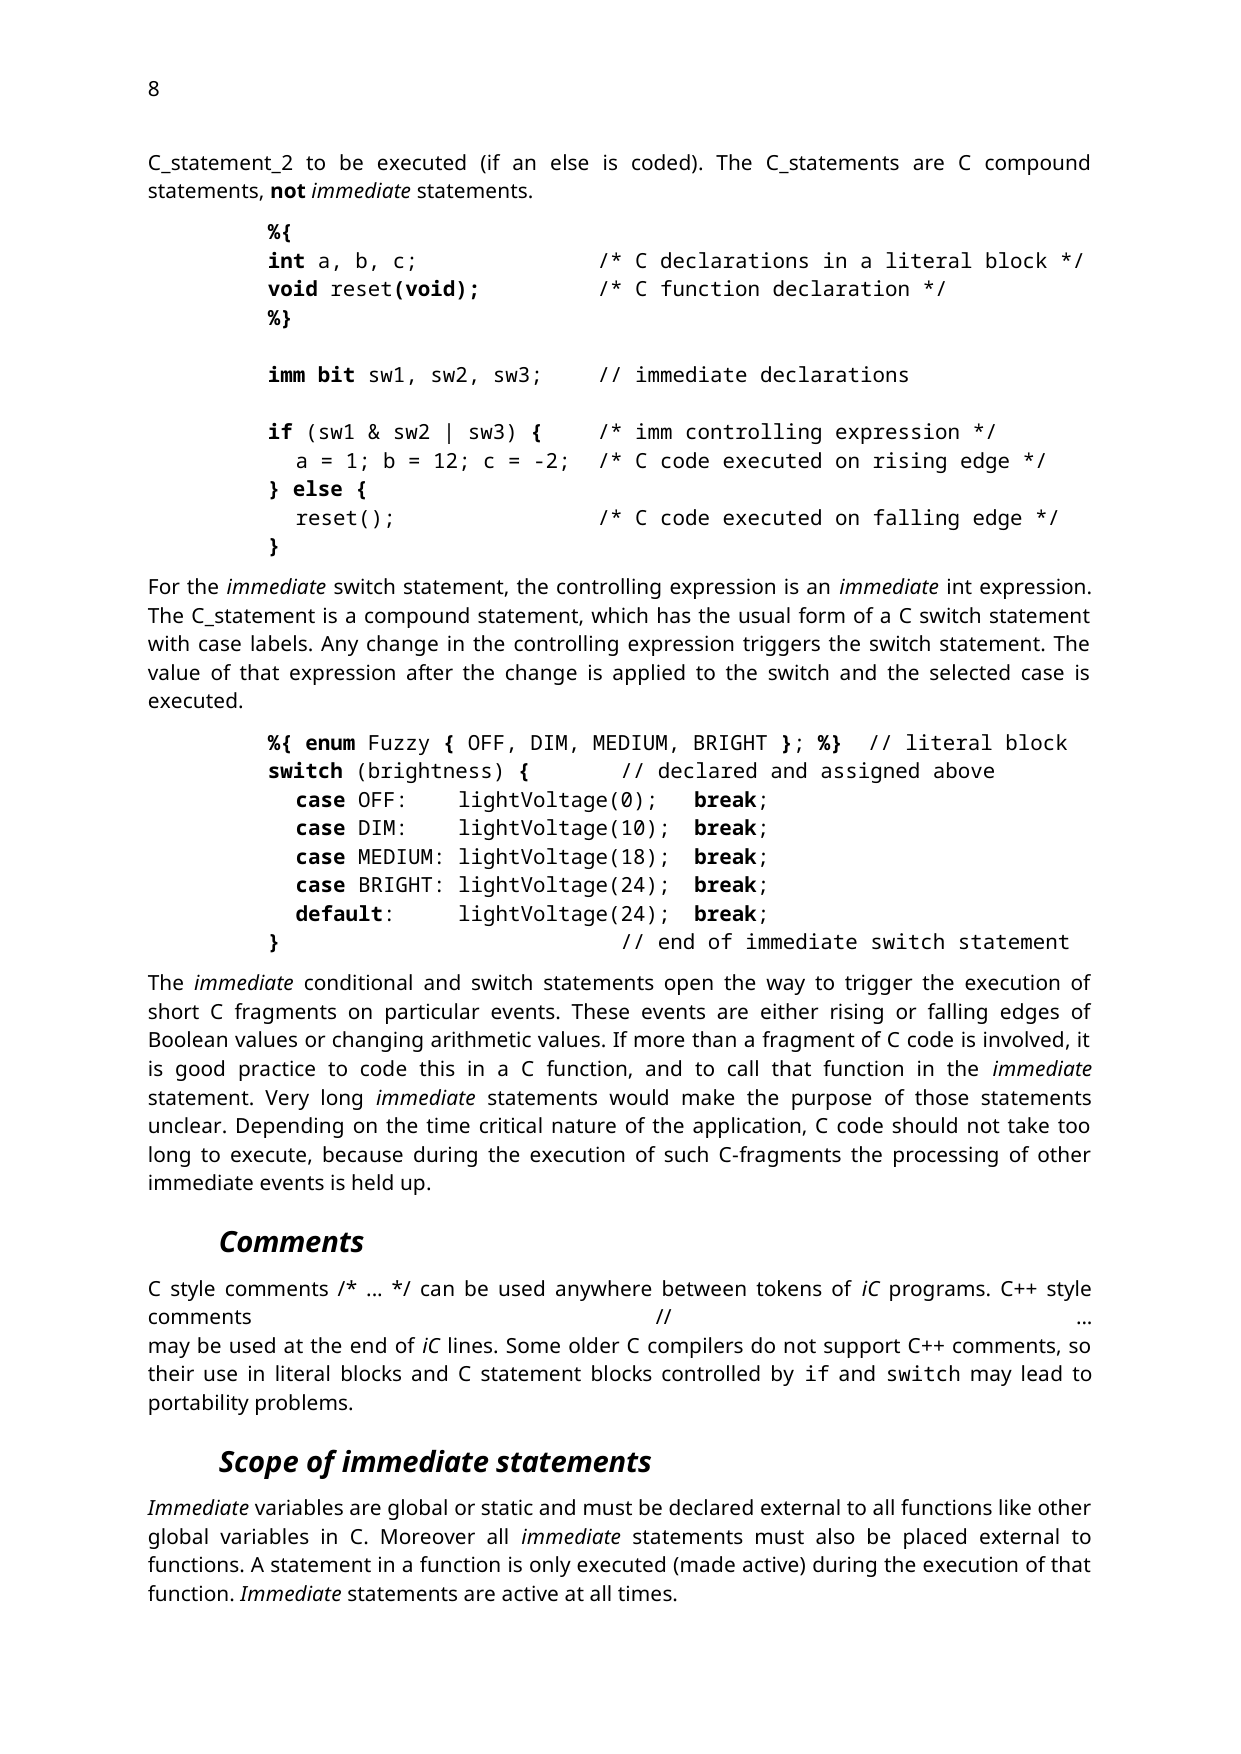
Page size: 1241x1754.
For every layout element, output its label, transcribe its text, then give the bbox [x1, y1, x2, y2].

text C style comments /* ... */ can be used anywhere between tokens of iC programs. C++ style comments // ... may be used at the end of iC lines. Some older C compilers do not support C++ comments, so their use in literal blocks and C statement blocks controlled by if and switch may lead to portability problems. [148, 1274, 1092, 1416]
text %{ enum Fuzzy { OFF, DIM, MEDIUM, BRIGHT }; %} // literal block switch (brightness) { // declared and assigned above case OFF: lightVoltage(0); break; case DIM: lightVoltage(10); break; case MEDIUM: lightVoltage(18); break; case BRIGHT: lightVoltage(24); break; default: lightVoltage(24); break; } // end of immediate switch statement [268, 727, 1092, 956]
text Immediate variables are global or static and must be declared external to all functions like other global variables in C. Moreover all immediate statements must also be placed external to functions. A statement in a function is only executed (made active) during the execution of that function. Immediate statements are active at all times. [148, 1493, 1092, 1607]
text For the immediate switch statement, the controlling expression is an immediate int expression. The C_statement is a compound statement, which has the usual form of a C switch statement with case labels. Any change in the controlling expression triggers the switch statement. The value of that expression after the change is applied to the switch and the selected case is executed. [148, 572, 1092, 715]
text The immediate conditional and switch statements open the way to trigger the execution of short C fragments on particular events. These events are either rising or falling edges of Boolean values or changing arithmetic values. If more than a fragment of C code is involved, it is good practice to code this in a C function, and to call that function in the immediate statement. Very long immediate statements would make the purpose of those statements unclear. Depending on the time critical nature of the application, C code should not take too long to execute, because during the execution of such C-fragments the processing of other immediate events is held up. [148, 968, 1092, 1197]
subtitle Comments [148, 1222, 1092, 1261]
text C_statement_2 to be executed (if an else is coded). The C_statements are C compound statements, not immediate statements. [148, 148, 1092, 205]
text %{ int a, b, c; /* C declarations in a literal block */ void reset(void); /* C function declaration */ %} imm bit sw1, sw2, sw3; // immediate declarations if (sw1 & sw2 | sw3) { /* imm controlling expression */ a = 1; b = 12; c = -2; /* C code executed on rising edge */ } else { reset(); /* C code executed on falling edge */ } [268, 217, 1092, 560]
subtitle Scope of immediate statements [148, 1441, 1092, 1481]
